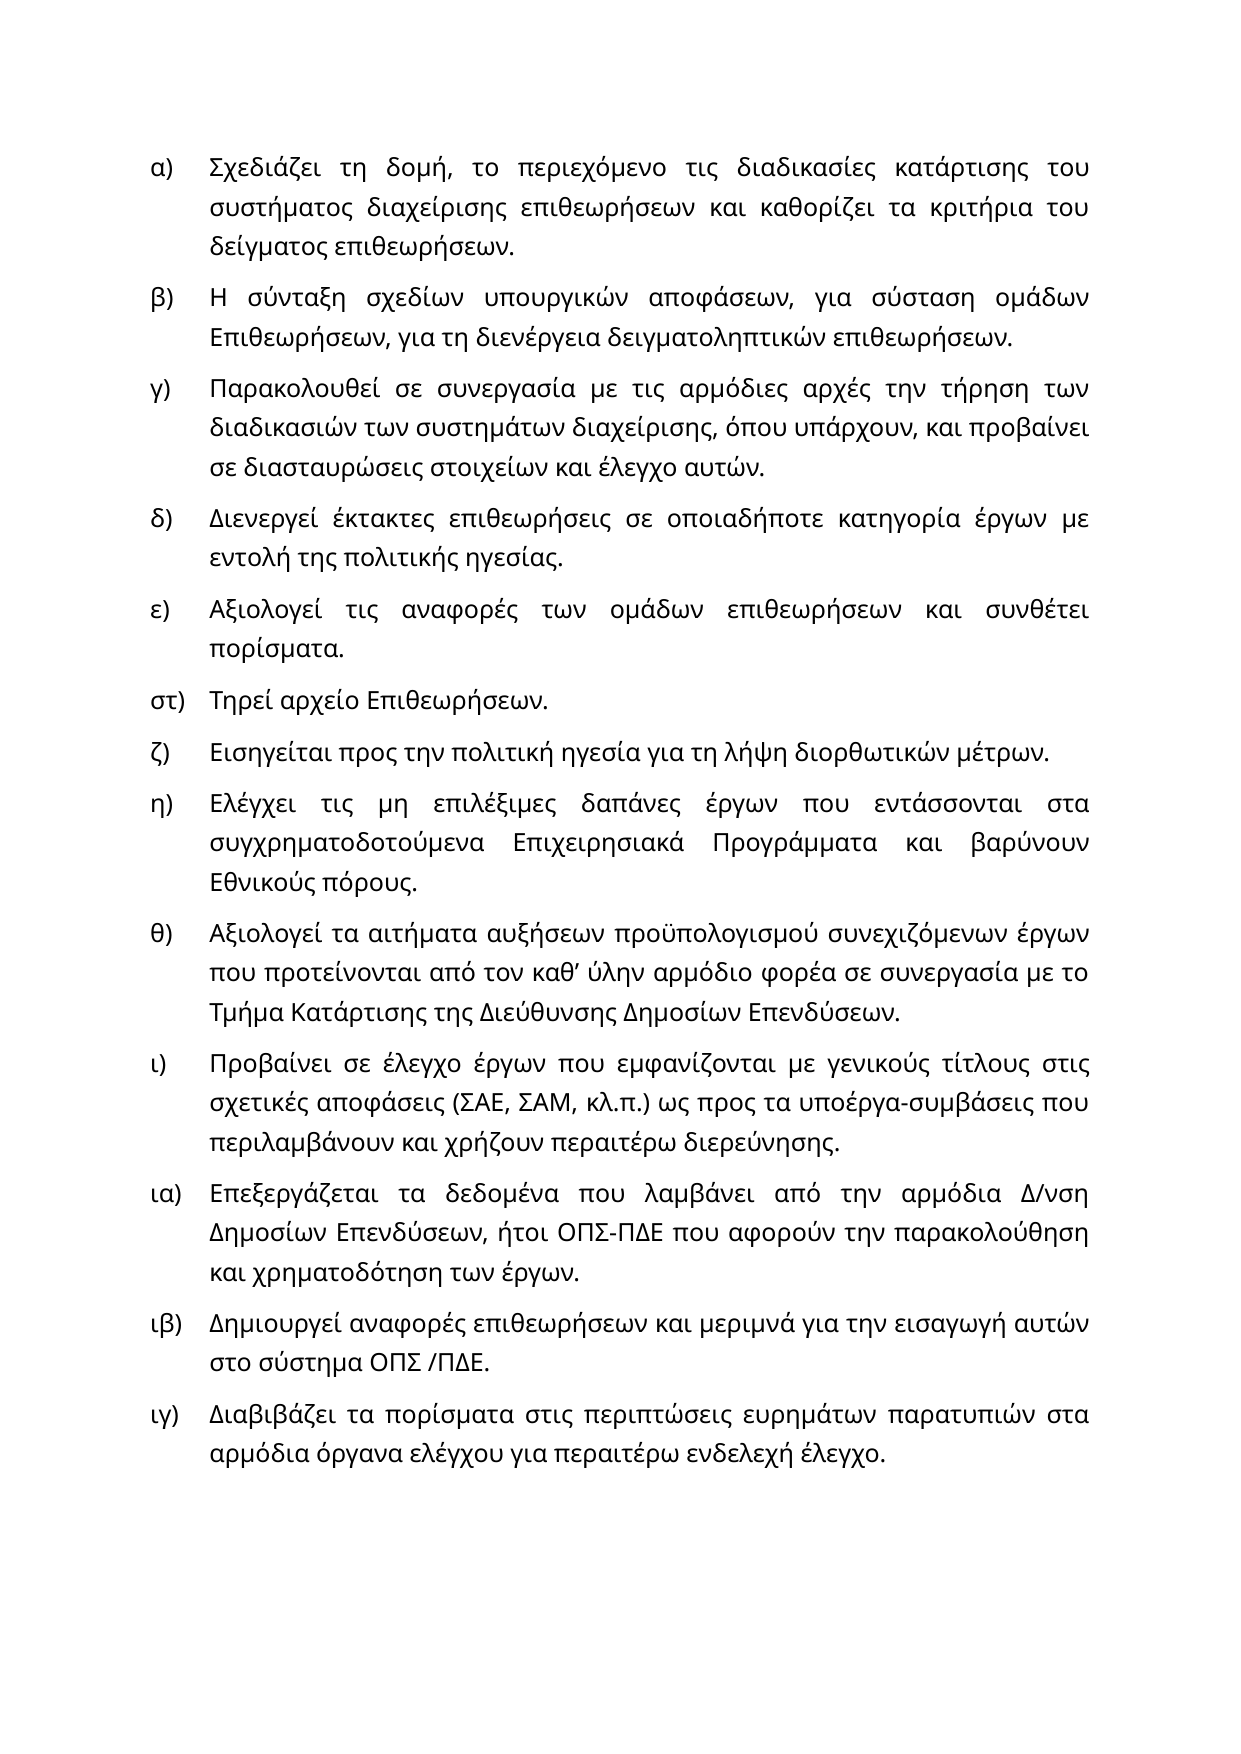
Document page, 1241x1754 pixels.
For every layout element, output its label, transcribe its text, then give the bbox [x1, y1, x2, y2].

list στ) Τηρεί αρχείο Επιθεωρήσεων. [150, 682, 1090, 717]
list ιβ) Δημιουργεί αναφορές επιθεωρήσεων και μεριμνά για την εισαγωγή αυτών στο σύστημα ΟΠΣ /ΠΔΕ. [150, 1306, 1090, 1379]
list ιγ) Διαβιβάζει τα πορίσματα στις περιπτώσεις ευρημάτων παρατυπιών στα αρμόδια όργανα ελέγχου για περαιτέρω ενδελεχή έλεγχο. [150, 1397, 1090, 1470]
list α) Σχεδιάζει τη δομή, το περιεχόμενο τις διαδικασίες κατάρτισης του συστήματος διαχείρισης επιθεωρήσεων και καθορίζει τα κριτήρια του δείγματος επιθεωρήσεων. [150, 150, 1090, 262]
list γ) Παρακολουθεί σε συνεργασία με τις αρμόδιες αρχές την τήρηση των διαδικασιών των συστημάτων διαχείρισης, όπου υπάρχουν, και προβαίνει σε διασταυρώσεις στοιχείων και έλεγχο αυτών. [150, 371, 1090, 483]
list η) Ελέγχει τις μη επιλέξιμες δαπάνες έργων που εντάσσονται στα συγχρηματοδοτούμενα Επιχειρησιακά Προγράμματα και βαρύνουν Εθνικούς πόρους. [150, 786, 1090, 898]
list ια) Επεξεργάζεται τα δεδομένα που λαμβάνει από την αρμόδια Δ/νση Δημοσίων Επενδύσεων, ήτοι ΟΠΣ-ΠΔΕ που αφορούν την παρακολούθηση και χρηματοδότηση των έργων. [150, 1176, 1090, 1288]
list θ) Αξιολογεί τα αιτήματα αυξήσεων προϋπολογισμού συνεχιζόμενων έργων που προτείνονται από τον καθ’ ύλην αρμόδιο φορέα σε συνεργασία με το Τμήμα Κατάρτισης της Διεύθυνσης Δημοσίων Επενδύσεων. [150, 916, 1090, 1028]
list ι) Προβαίνει σε έλεγχο έργων που εμφανίζονται με γενικούς τίτλους στις σχετικές αποφάσεις (ΣΑΕ, ΣΑΜ, κλ.π.) ως προς τα υποέργα-συμβάσεις που περιλαμβάνουν και χρήζουν περαιτέρω διερεύνησης. [150, 1046, 1090, 1158]
list β) Η σύνταξη σχεδίων υπουργικών αποφάσεων, για σύσταση ομάδων Επιθεωρήσεων, για τη διενέργεια δειγματοληπτικών επιθεωρήσεων. [150, 280, 1090, 353]
list δ) Διενεργεί έκτακτες επιθεωρήσεις σε οποιαδήποτε κατηγορία έργων με εντολή της πολιτικής ηγεσίας. [150, 501, 1090, 574]
list ζ) Εισηγείται προς την πολιτική ηγεσία για τη λήψη διορθωτικών μέτρων. [150, 734, 1090, 768]
list ε) Αξιολογεί τις αναφορές των ομάδων επιθεωρήσεων και συνθέτει πορίσματα. [150, 592, 1090, 665]
